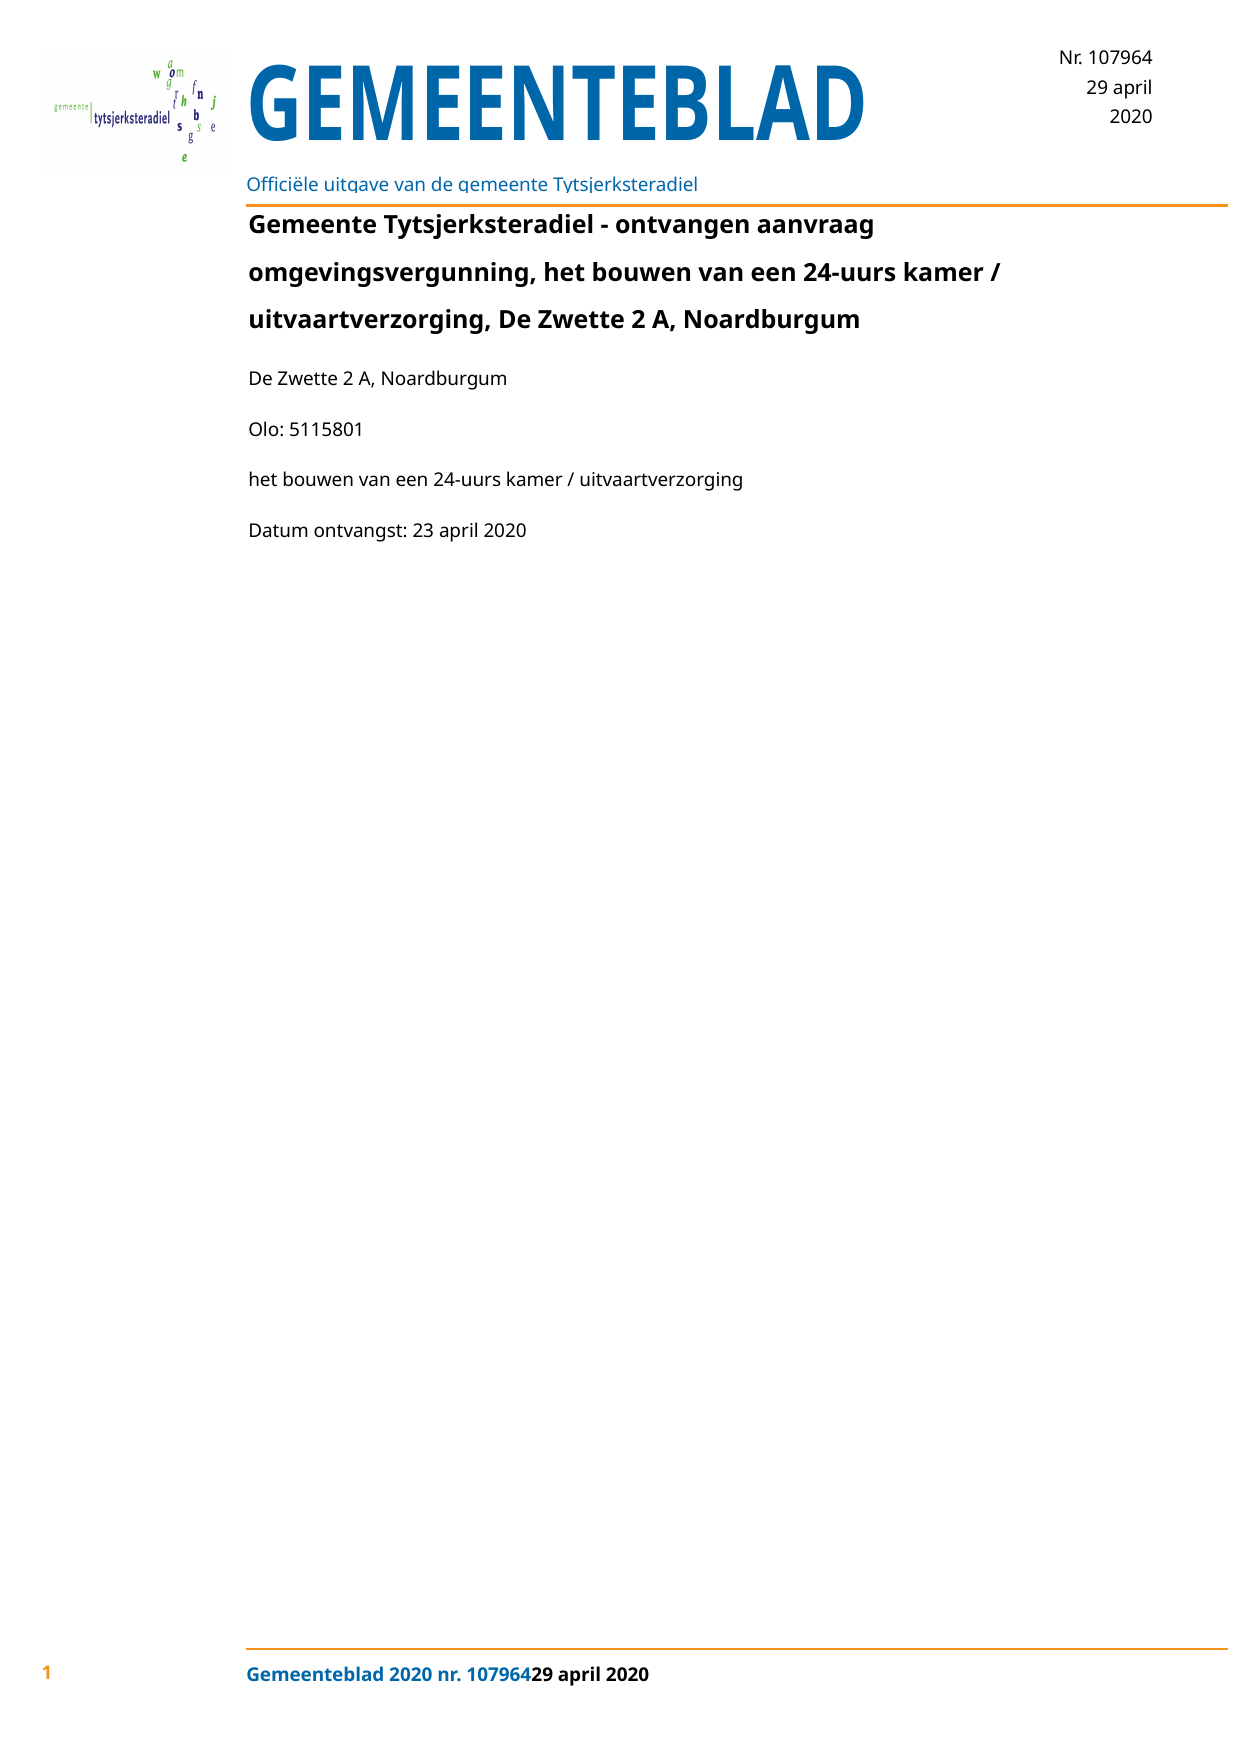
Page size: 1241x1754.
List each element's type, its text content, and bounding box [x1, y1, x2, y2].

text het bouwen van een 24-uurs kamer / uitvaartverzorging [248, 466, 1152, 492]
text Gemeente Tytsjerksteradiel - ontvangen aanvraag omgevingsvergunning, het bouwen van een 24-uurs kamer / uitvaartverzorging, De Zwette 2 A, Noardburgum [248, 207, 1152, 336]
text Olo: 5115801 [248, 416, 1152, 442]
picture [41, 47, 231, 172]
text Datum ontvangst: 23 april 2020 [248, 517, 1152, 542]
text De Zwette 2 A, Noardburgum [248, 366, 1152, 391]
